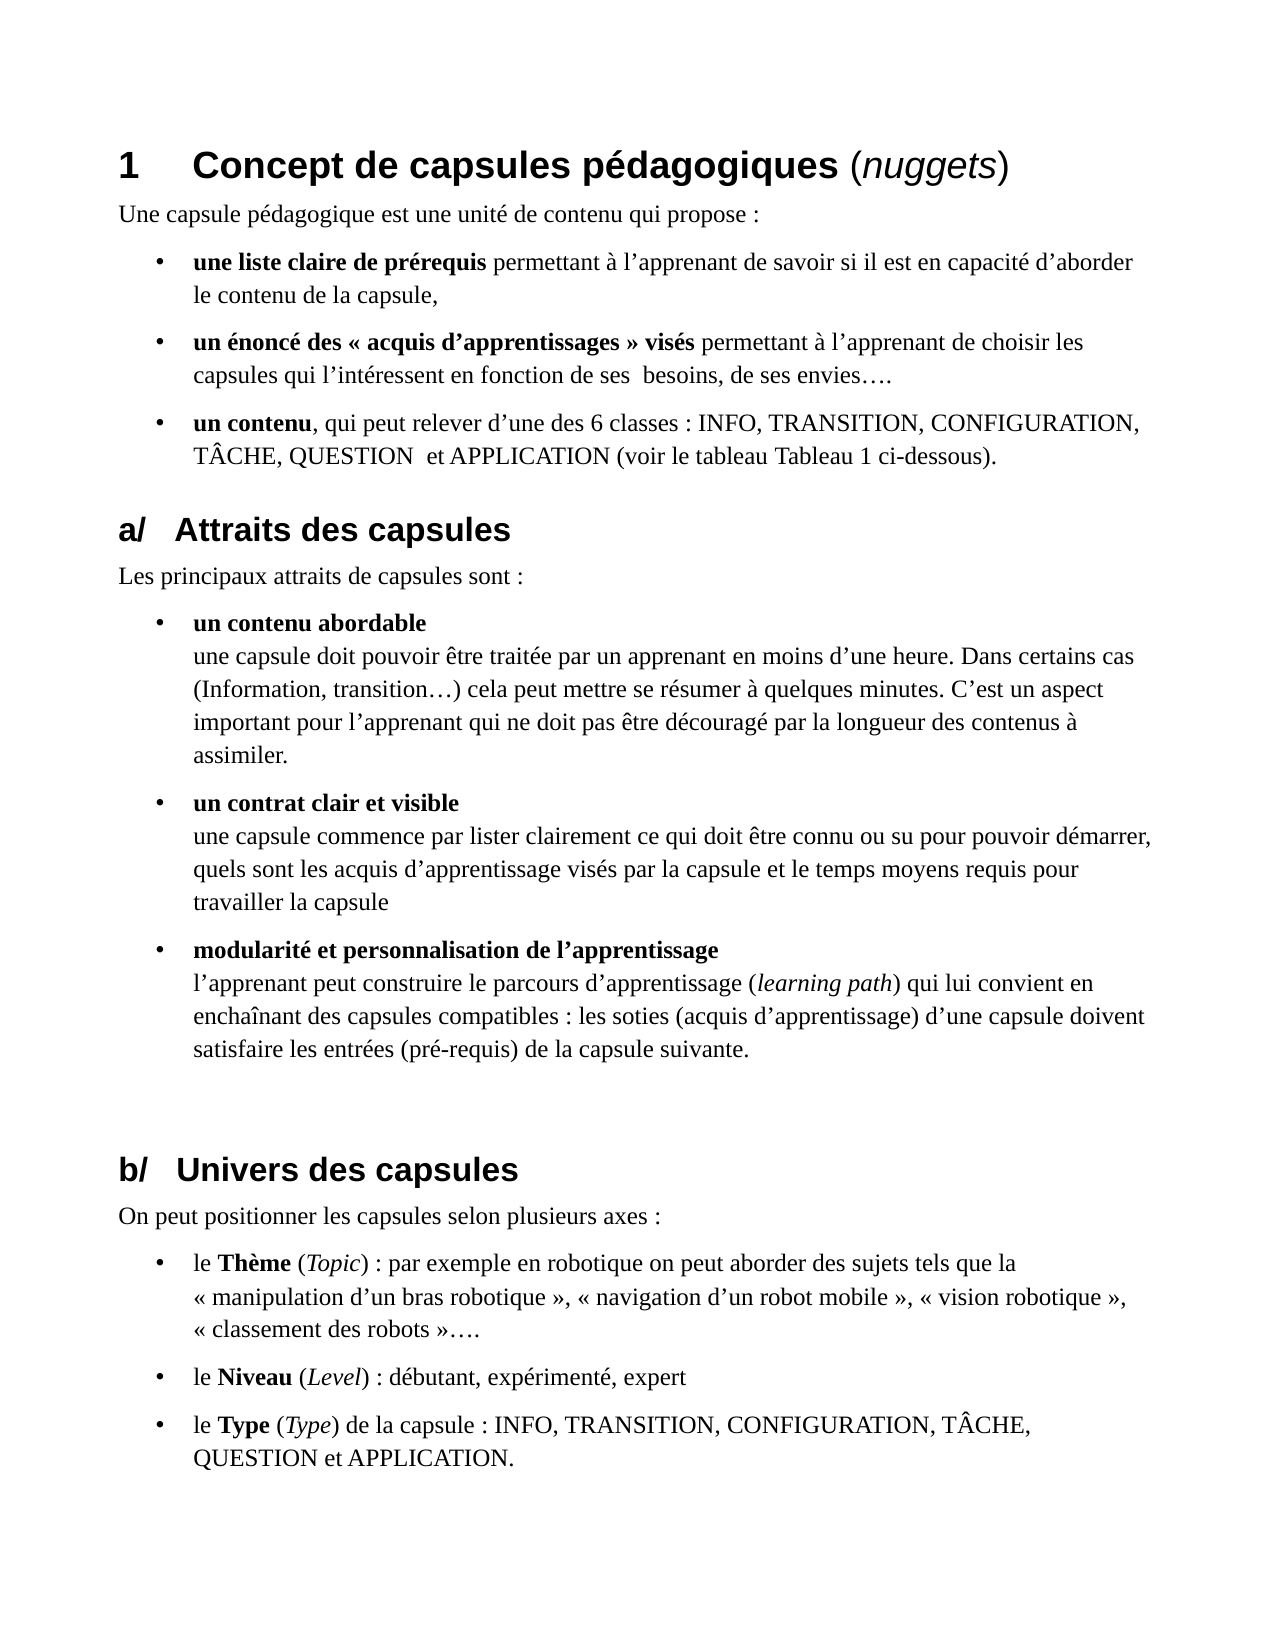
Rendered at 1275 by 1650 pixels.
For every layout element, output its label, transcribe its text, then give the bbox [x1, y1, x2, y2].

subtitle Attraits des capsules [118, 509, 1157, 548]
list un contenu abordable une capsule doit pouvoir être traitée par un apprenant en moins d’une heure. Dans certains cas (Information, transition…) cela peut mettre se résumer à quelques minutes. C’est un aspect important pour l’apprenant qui ne doit pas être découragé par la longueur des contenus à assimiler. [156, 608, 1157, 769]
list un contrat clair et visible une capsule commence par lister clairement ce qui doit être connu ou su pour pouvoir démarrer, quels sont les acquis d’apprentissage visés par la capsule et le temps moyens requis pour travailler la capsule [156, 788, 1157, 916]
list le Type (Type) de la capsule : INFO, TRANSITION, CONFIGURATION, TÂCHE, QUESTION et APPLICATION. [156, 1410, 1157, 1472]
subtitle Univers des capsules [118, 1150, 1157, 1188]
list une liste claire de prérequis permettant à l’apprenant de savoir si il est en capacité d’aborder le contenu de la capsule, [156, 247, 1157, 309]
list le Niveau (Level) : débutant, expérimenté, expert [156, 1362, 1157, 1391]
list le Thème (Topic) : par exemple en robotique on peut aborder des sujets tels que la « manipulation d’un bras robotique », « navigation d’un robot mobile », « vision robotique », « classement des robots »…. [156, 1248, 1157, 1343]
text Les principaux attraits de capsules sont : [118, 561, 1157, 589]
subtitle Concept de capsules pédagogiques (nuggets) [118, 143, 1157, 187]
list modularité et personnalisation de l’apprentissage l’apprenant peut construire le parcours d’apprentissage (learning path) qui lui convient en enchaînant des capsules compatibles : les soties (acquis d’apprentissage) d’une capsule doivent satisfaire les entrées (pré-requis) de la capsule suivante. [156, 935, 1157, 1062]
text On peut positionner les capsules selon plusieurs axes : [118, 1201, 1157, 1230]
list un contenu, qui peut relever d’une des 6 classes : INFO, TRANSITION, CONFIGURATION, TÂCHE, QUESTION et APPLICATION (voir le tableau Tableau 1 ci-dessous). [156, 408, 1157, 470]
text Une capsule pédagogique est une unité de contenu qui propose : [118, 199, 1157, 228]
list un énoncé des « acquis d’apprentissages » visés permettant à l’apprenant de choisir les capsules qui l’intéressent en fonction de ses besoins, de ses envies…. [156, 327, 1157, 389]
